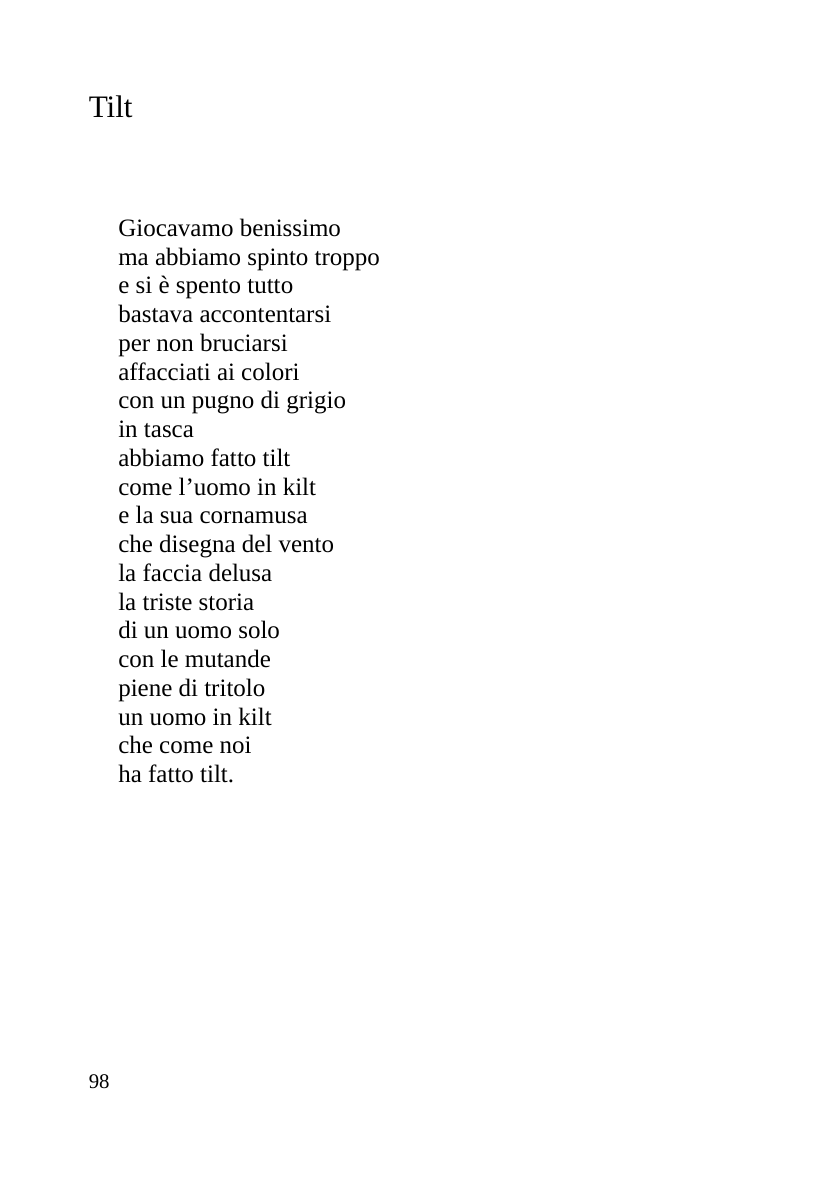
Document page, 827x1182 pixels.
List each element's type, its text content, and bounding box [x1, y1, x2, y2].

text la faccia delusa [88, 558, 738, 587]
text con un pugno di grigio [88, 386, 738, 414]
text e si è spento tutto [88, 271, 738, 299]
text che disegna del vento [88, 529, 738, 558]
text e la sua cornamusa [88, 501, 738, 529]
text piene di tritolo [88, 673, 738, 702]
text ma abbiamo spinto troppo [88, 242, 738, 271]
text Giocavamo benissimo [88, 213, 738, 242]
text di un uomo solo [88, 616, 738, 644]
text come l’uomo in kilt [88, 472, 738, 501]
text abbiamo fatto tilt [88, 443, 738, 472]
text la triste storia [88, 587, 738, 616]
text un uomo in kilt [88, 702, 738, 731]
text con le mutande [88, 644, 738, 673]
text ha fatto tilt. [88, 759, 738, 788]
text affacciati ai colori [88, 357, 738, 386]
text per non bruciarsi [88, 328, 738, 357]
subtitle Tilt [88, 88, 738, 124]
text che come noi [88, 731, 738, 759]
text in tasca [88, 414, 738, 443]
text bastava accontentarsi [88, 299, 738, 328]
